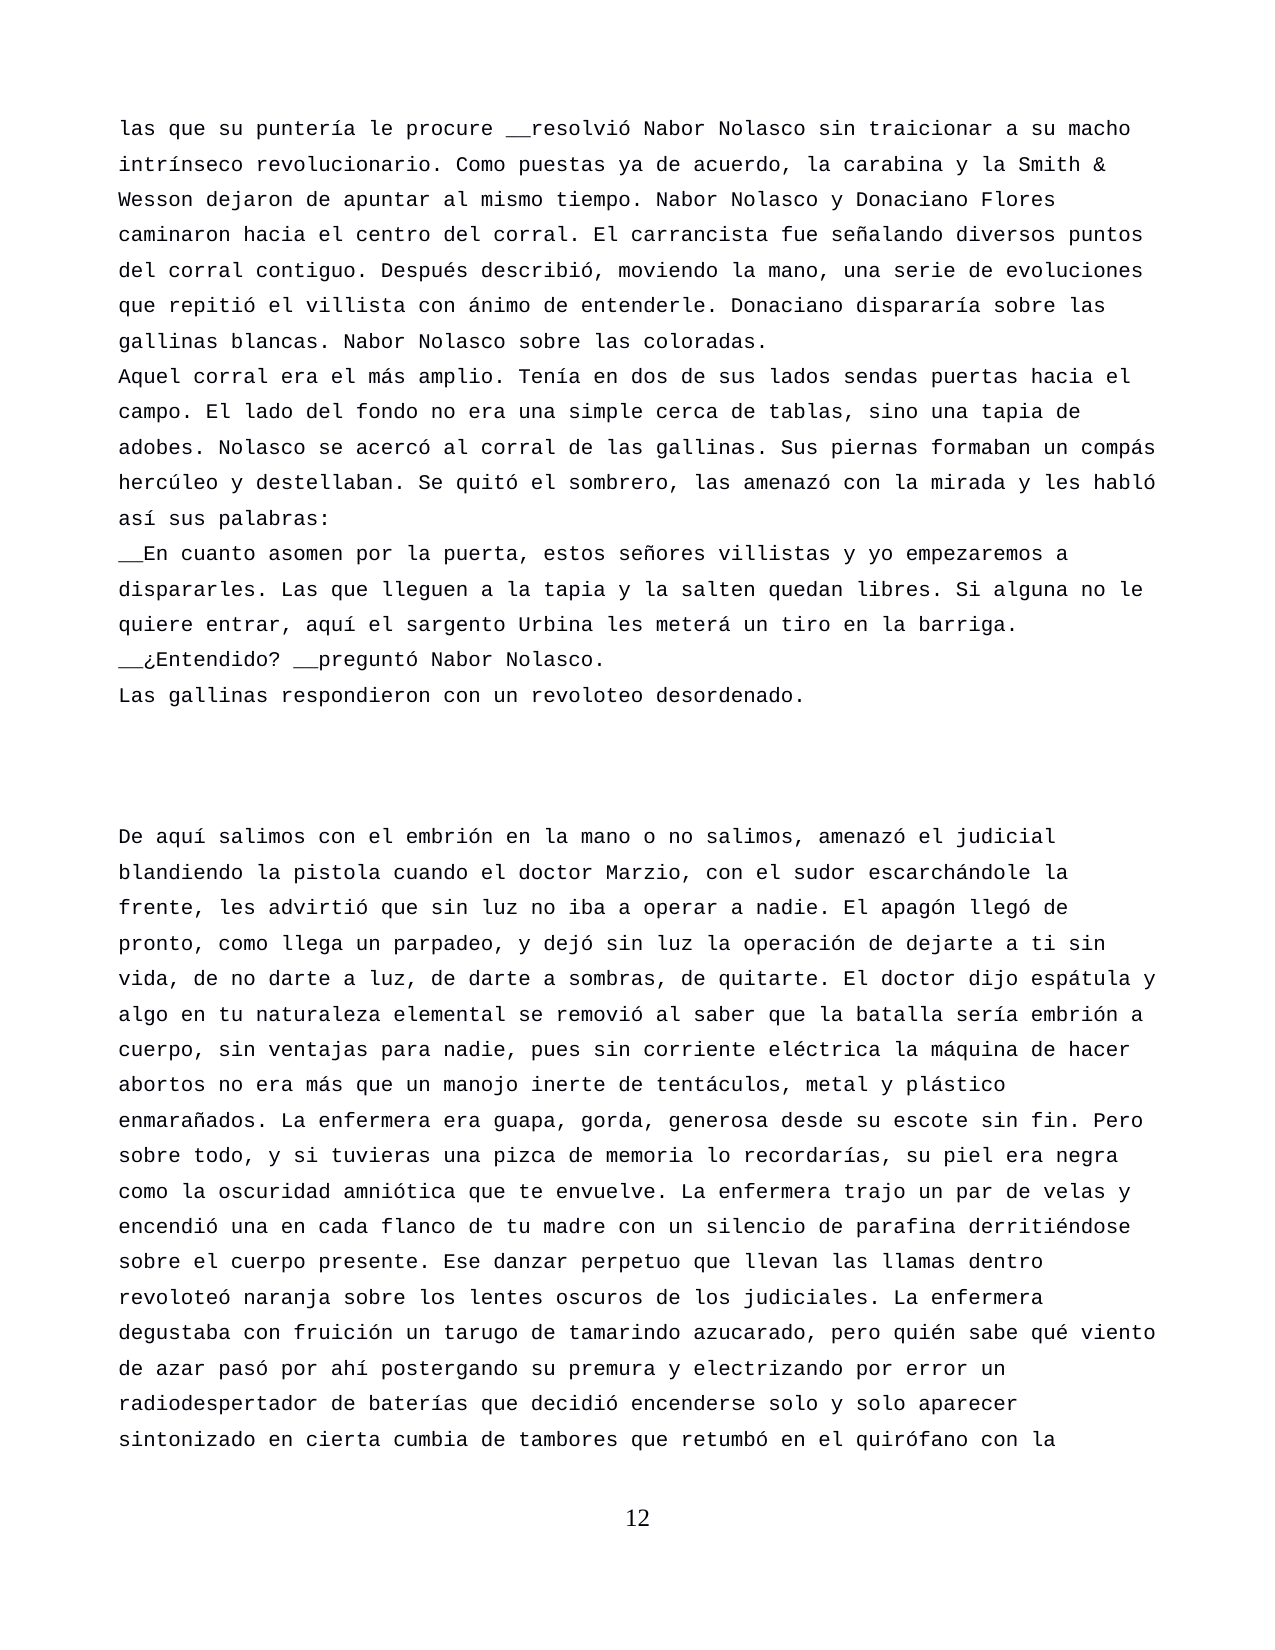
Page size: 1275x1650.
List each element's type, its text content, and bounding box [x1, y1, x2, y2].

text __En cuanto asomen por la puerta, estos señores villistas y yo empezaremos a dispararles. Las que lleguen a la tapia y la salten quedan libres. Si alguna no le quiere entrar, aquí el sargento Urbina les meterá un tiro en la barriga. __¿Entendido? __preguntó Nabor Nolasco. [118, 543, 1157, 673]
text De aquí salimos con el embrión en la mano o no salimos, amenazó el judicial blandiendo la pistola cuando el doctor Marzio, con el sudor escarchándole la frente, les advirtió que sin luz no iba a operar a nadie. El apagón llegó de pronto, como llega un parpadeo, y dejó sin luz la operación de dejarte a ti sin vida, de no darte a luz, de darte a sombras, de quitarte. El doctor dijo espátula y algo en tu naturaleza elemental se removió al saber que la batalla sería embrión a cuerpo, sin ventajas para nadie, pues sin corriente eléctrica la máquina de hacer abortos no era más que un manojo inerte de tentáculos, metal y plástico enmarañados. La enfermera era guapa, gorda, generosa desde su escote sin fin. Pero sobre todo, y si tuvieras una pizca de memoria lo recordarías, su piel era negra como la oscuridad amniótica que te envuelve. La enfermera trajo un par de velas y encendió una en cada flanco de tu madre con un silencio de parafina derritiéndose sobre el cuerpo presente. Ese danzar perpetuo que llevan las llamas dentro revoloteó naranja sobre los lentes oscuros de los judiciales. La enfermera degustaba con fruición un tarugo de tamarindo azucarado, pero quién sabe qué viento de azar pasó por ahí postergando su premura y electrizando por error un radiodespertador de baterías que decidió encenderse solo y solo aparecer sintonizado en cierta cumbia de tambores que retumbó en el quirófano con la [118, 826, 1157, 1452]
text Las gallinas respondieron con un revoloteo desordenado. [118, 685, 1157, 708]
text las que su puntería le procure __resolvió Nabor Nolasco sin traicionar a su macho intrínseco revolucionario. Como puestas ya de acuerdo, la carabina y la Smith & Wesson dejaron de apuntar al mismo tiempo. Nabor Nolasco y Donaciano Flores caminaron hacia el centro del corral. El carrancista fue señalando diversos puntos del corral contiguo. Después describió, moviendo la mano, una serie de evoluciones que repitió el villista con ánimo de entenderle. Donaciano dispararía sobre las gallinas blancas. Nabor Nolasco sobre las coloradas. [118, 118, 1157, 354]
text Aquel corral era el más amplio. Tenía en dos de sus lados sendas puertas hacia el campo. El lado del fondo no era una simple cerca de tablas, sino una tapia de adobes. Nolasco se acercó al corral de las gallinas. Sus piernas formaban un compás hercúleo y destellaban. Se quitó el sombrero, las amenazó con la mirada y les habló así sus palabras: [118, 366, 1157, 531]
